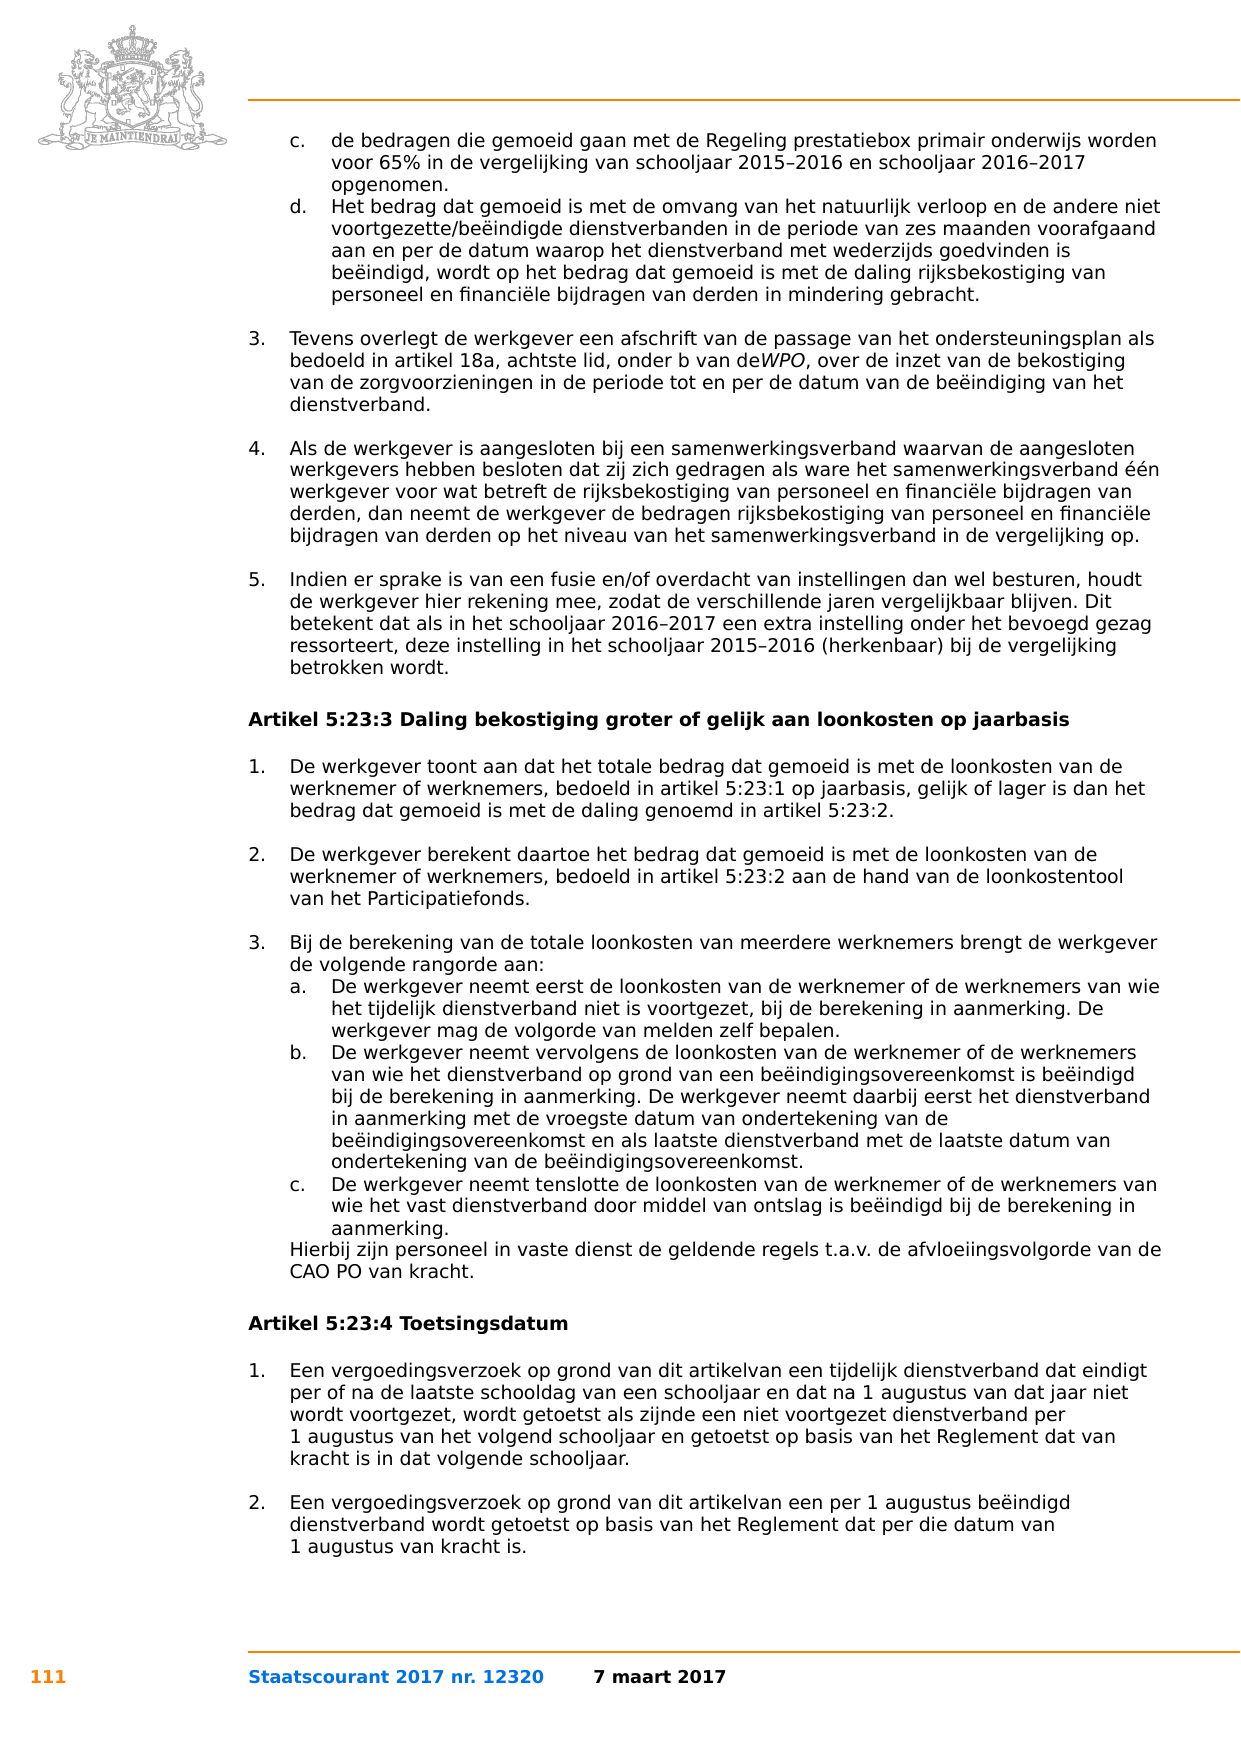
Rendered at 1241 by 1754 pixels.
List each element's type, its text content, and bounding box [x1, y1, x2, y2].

text 3. Tevens overlegt de werkgever een afschrift van de passage van het ondersteuningsplan als bedoeld in artikel 18a, achtste lid, onder b van deWPO, over de inzet van de bekostiging van de zorgvoorzieningen in de periode tot en per de datum van de beëindiging van het dienstverband. [248, 328, 1163, 416]
text 2. De werkgever berekent daartoe het bedrag dat gemoeid is met de loonkosten van de werknemer of werknemers, bedoeld in artikel 5:23:2 aan de hand van de loonkostentool van het Participatiefonds. [248, 844, 1163, 910]
text 3. Bij de berekening van de totale loonkosten van meerdere werknemers brengt de werkgever de volgende rangorde aan: [248, 932, 1163, 976]
text 1. Een vergoedingsverzoek op grond van dit artikelvan een tijdelijk dienstverband dat eindigt per of na de laatste schooldag van een schooljaar en dat na 1 augustus van dat jaar niet wordt voortgezet, wordt getoetst als zijnde een niet voortgezet dienstverband per 1 augustus van het volgend schooljaar en getoetst op basis van het Reglement dat van kracht is in dat volgende schooljaar. [248, 1360, 1163, 1470]
text 5. Indien er sprake is van een fusie en/of overdacht van instellingen dan wel besturen, houdt de werkgever hier rekening mee, zodat de verschillende jaren vergelijkbaar blijven. Dit betekent dat als in het schooljaar 2016–2017 een extra instelling onder het bevoegd gezag ressorteert, deze instelling in het schooljaar 2015–2016 (herkenbaar) bij de vergelijking betrokken wordt. [248, 569, 1163, 679]
subtitle Artikel 5:23:4 Toetsingsdatum [248, 1313, 1163, 1335]
text 2. Een vergoedingsverzoek op grond van dit artikelvan een per 1 augustus beëindigd dienstverband wordt getoetst op basis van het Reglement dat per die datum van 1 augustus van kracht is. [248, 1492, 1163, 1558]
subtitle Artikel 5:23:3 Daling bekostiging groter of gelijk aan loonkosten op jaarbasis [248, 709, 1163, 731]
text d. Het bedrag dat gemoeid is met de omvang van het natuurlijk verloop en de andere niet voortgezette/beëindigde dienstverbanden in de periode van zes maanden voorafgaand aan en per de datum waarop het dienstverband met wederzijds goedvinden is beëindigd, wordt op het bedrag dat gemoeid is met de daling rijksbekostiging van personeel en financiële bijdragen van derden in mindering gebracht. [289, 196, 1163, 306]
text 1. De werkgever toont aan dat het totale bedrag dat gemoeid is met de loonkosten van de werknemer of werknemers, bedoeld in artikel 5:23:1 op jaarbasis, gelijk of lager is dan het bedrag dat gemoeid is met de daling genoemd in artikel 5:23:2. [248, 756, 1163, 822]
picture [38, 25, 227, 150]
text b. De werkgever neemt vervolgens de loonkosten van de werknemer of de werknemers van wie het dienstverband op grond van een beëindigingsovereenkomst is beëindigd bij de berekening in aanmerking. De werkgever neemt daarbij eerst het dienstverband in aanmerking met de vroegste datum van ondertekening van de beëindigingsovereenkomst en als laatste dienstverband met de laatste datum van ondertekening van de beëindigingsovereenkomst. [289, 1042, 1163, 1173]
text Hierbij zijn personeel in vaste dienst de geldende regels t.a.v. de afvloeiingsvolgorde van de CAO PO van kracht. [289, 1239, 1163, 1283]
text c. De werkgever neemt tenslotte de loonkosten van de werknemer of de werknemers van wie het vast dienstverband door middel van ontslag is beëindigd bij de berekening in aanmerking. [289, 1173, 1163, 1239]
text a. De werkgever neemt eerst de loonkosten van de werknemer of de werknemers van wie het tijdelijk dienstverband niet is voortgezet, bij de berekening in aanmerking. De werkgever mag de volgorde van melden zelf bepalen. [289, 976, 1163, 1042]
text 4. Als de werkgever is aangesloten bij een samenwerkingsverband waarvan de aangesloten werkgevers hebben besloten dat zij zich gedragen als ware het samenwerkingsverband één werkgever voor wat betreft de rijksbekostiging van personeel en financiële bijdragen van derden, dan neemt de werkgever de bedragen rijksbekostiging van personeel en financiële bijdragen van derden op het niveau van het samenwerkingsverband in de vergelijking op. [248, 437, 1163, 547]
text c. de bedragen die gemoeid gaan met de Regeling prestatiebox primair onderwijs worden voor 65% in de vergelijking van schooljaar 2015–2016 en schooljaar 2016–2017 opgenomen. [289, 130, 1163, 196]
